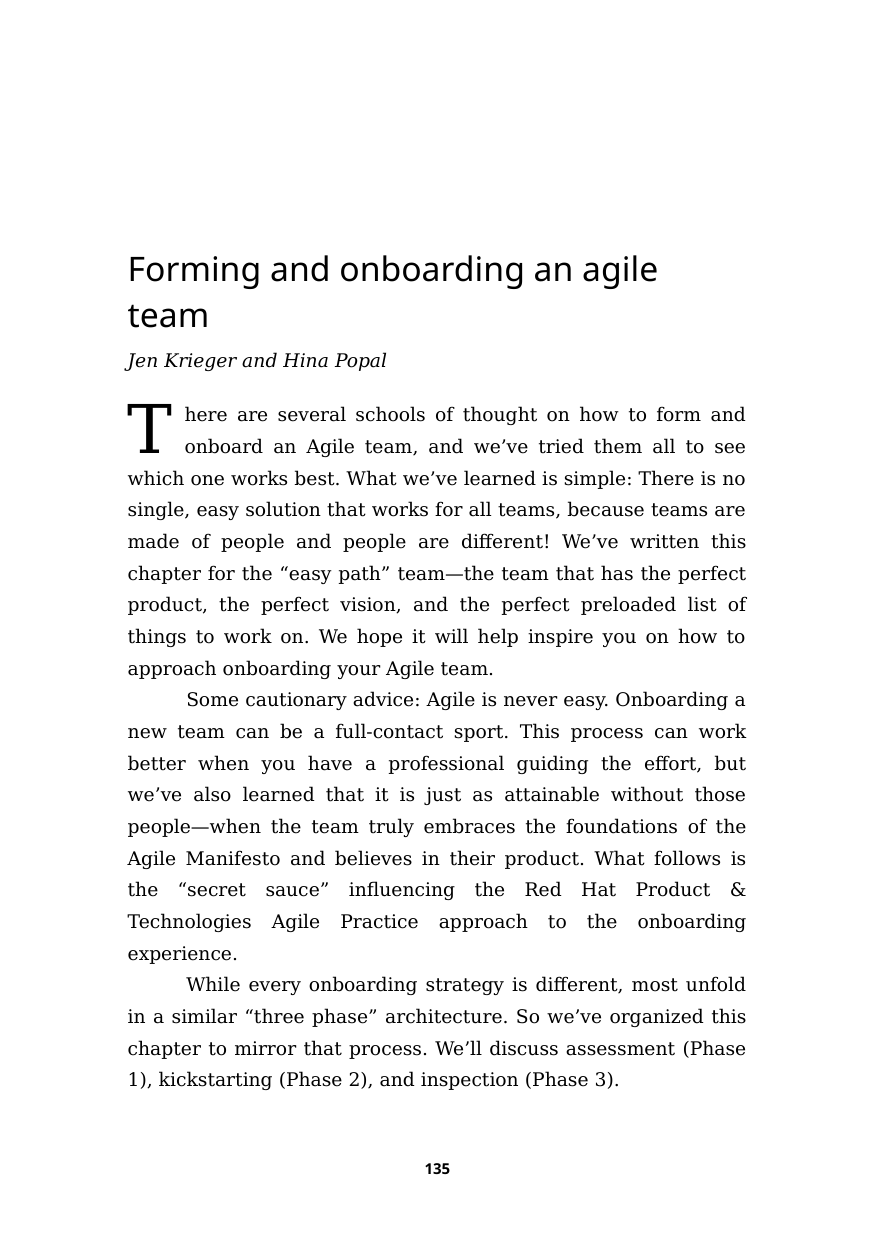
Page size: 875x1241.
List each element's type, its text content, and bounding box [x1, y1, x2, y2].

subtitle Forming and onboarding an agile team [127, 246, 747, 338]
text Jen Krieger and Hina Popal [127, 350, 747, 372]
text While every onboarding strategy is different, most unfold in a similar “three phase” architecture. So we’ve organized this chapter to mirror that process. We’ll discuss assessment (Phase 1), kickstarting (Phase 2), and inspection (Phase 3). [127, 974, 747, 1091]
text Some cautionary advice: Agile is never easy. Onboarding a new team can be a full-contact sport. This process can work better when you have a professional guiding the effort, but we’ve also learned that it is just as attainable without those people—when the team truly embraces the foundations of the Agile Manifesto and believes in their product. What follows is the “secret sauce” influencing the Red Hat Product & Technologies Agile Practice approach to the onboarding experience. [127, 689, 747, 964]
text There are several schools of thought on how to form and onboard an Agile team, and we’ve tried them all to see which one works best. What we’ve learned is simple: There is no single, easy solution that works for all teams, because teams are made of people and people are different! We’ve written this chapter for the “easy path” team—the team that has the perfect product, the perfect vision, and the perfect preloaded list of things to work on. We hope it will help inspire you on how to approach onboarding your Agile team. [127, 404, 747, 679]
